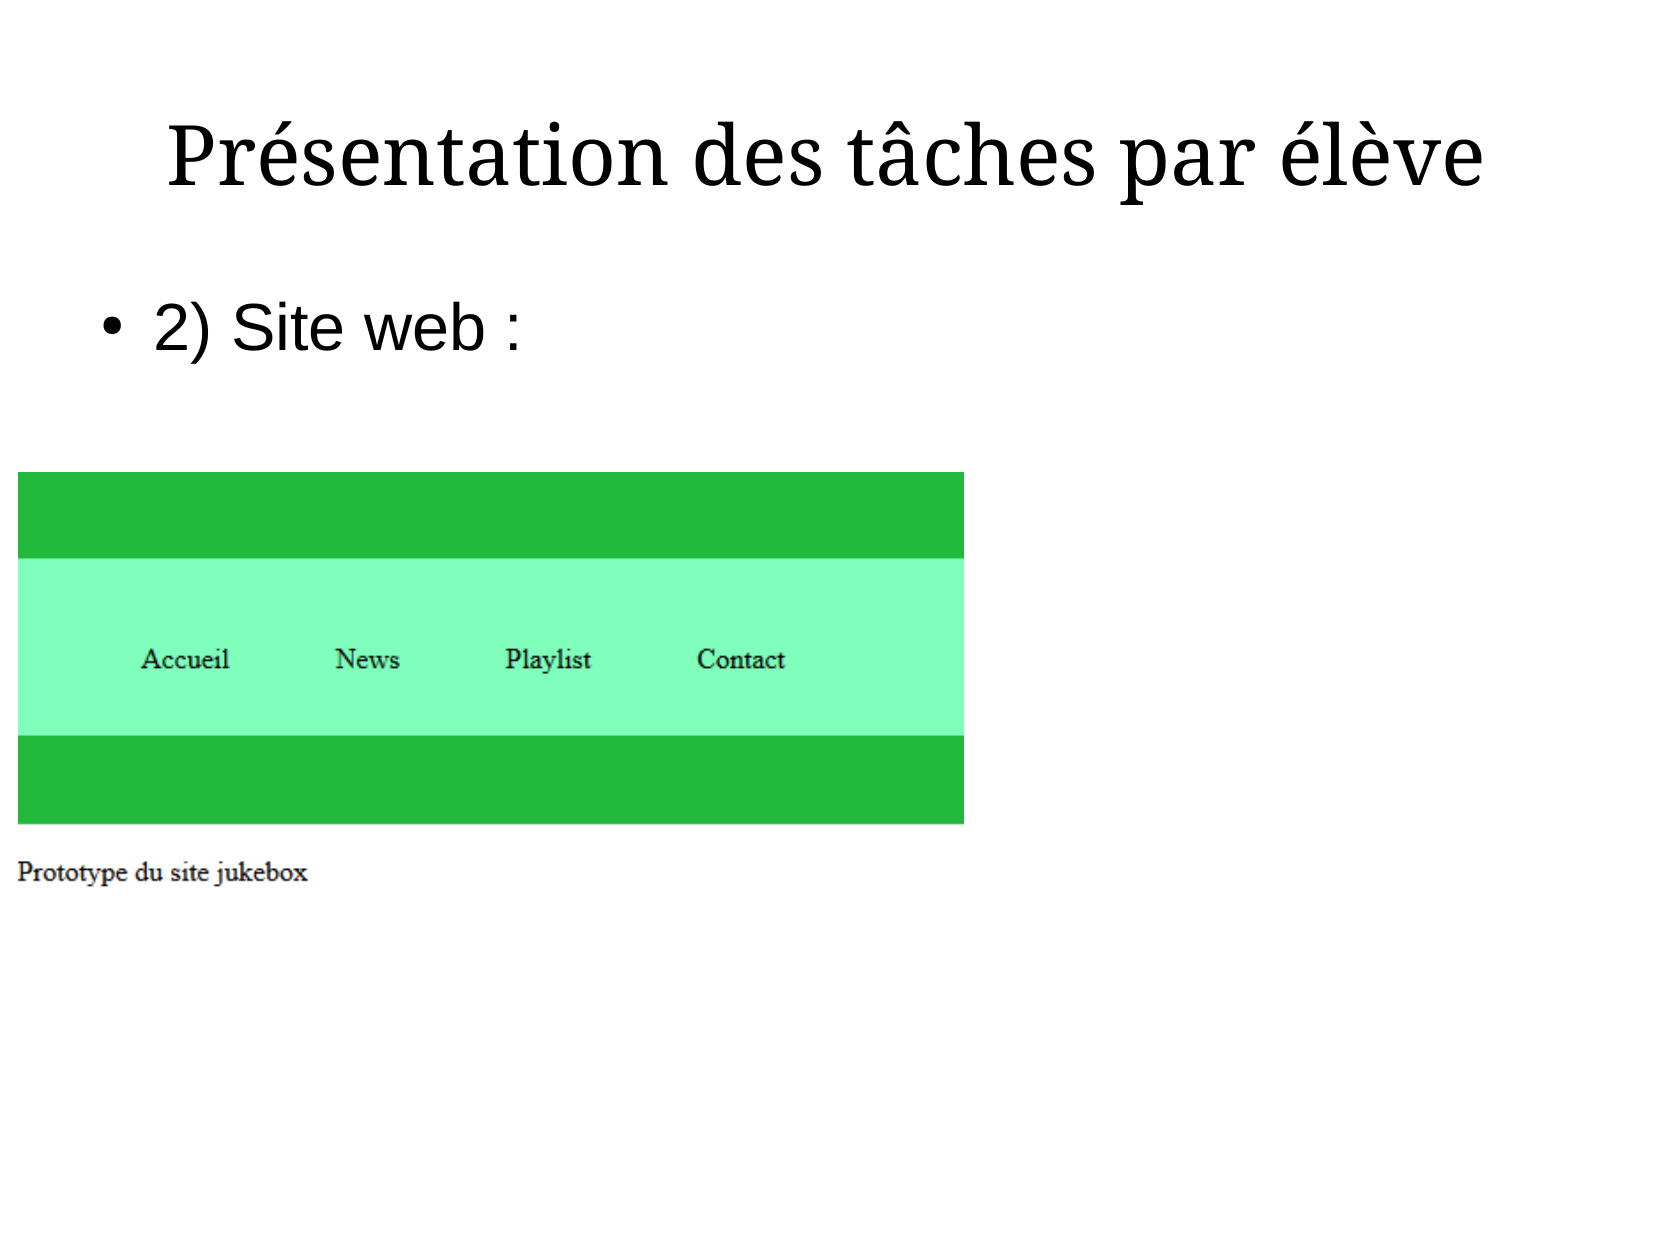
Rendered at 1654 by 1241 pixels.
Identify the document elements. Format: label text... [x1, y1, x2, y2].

list 2) Site web : [82, 290, 1571, 1010]
picture [18, 472, 964, 922]
title Présentation des tâches par élève [82, 49, 1571, 257]
